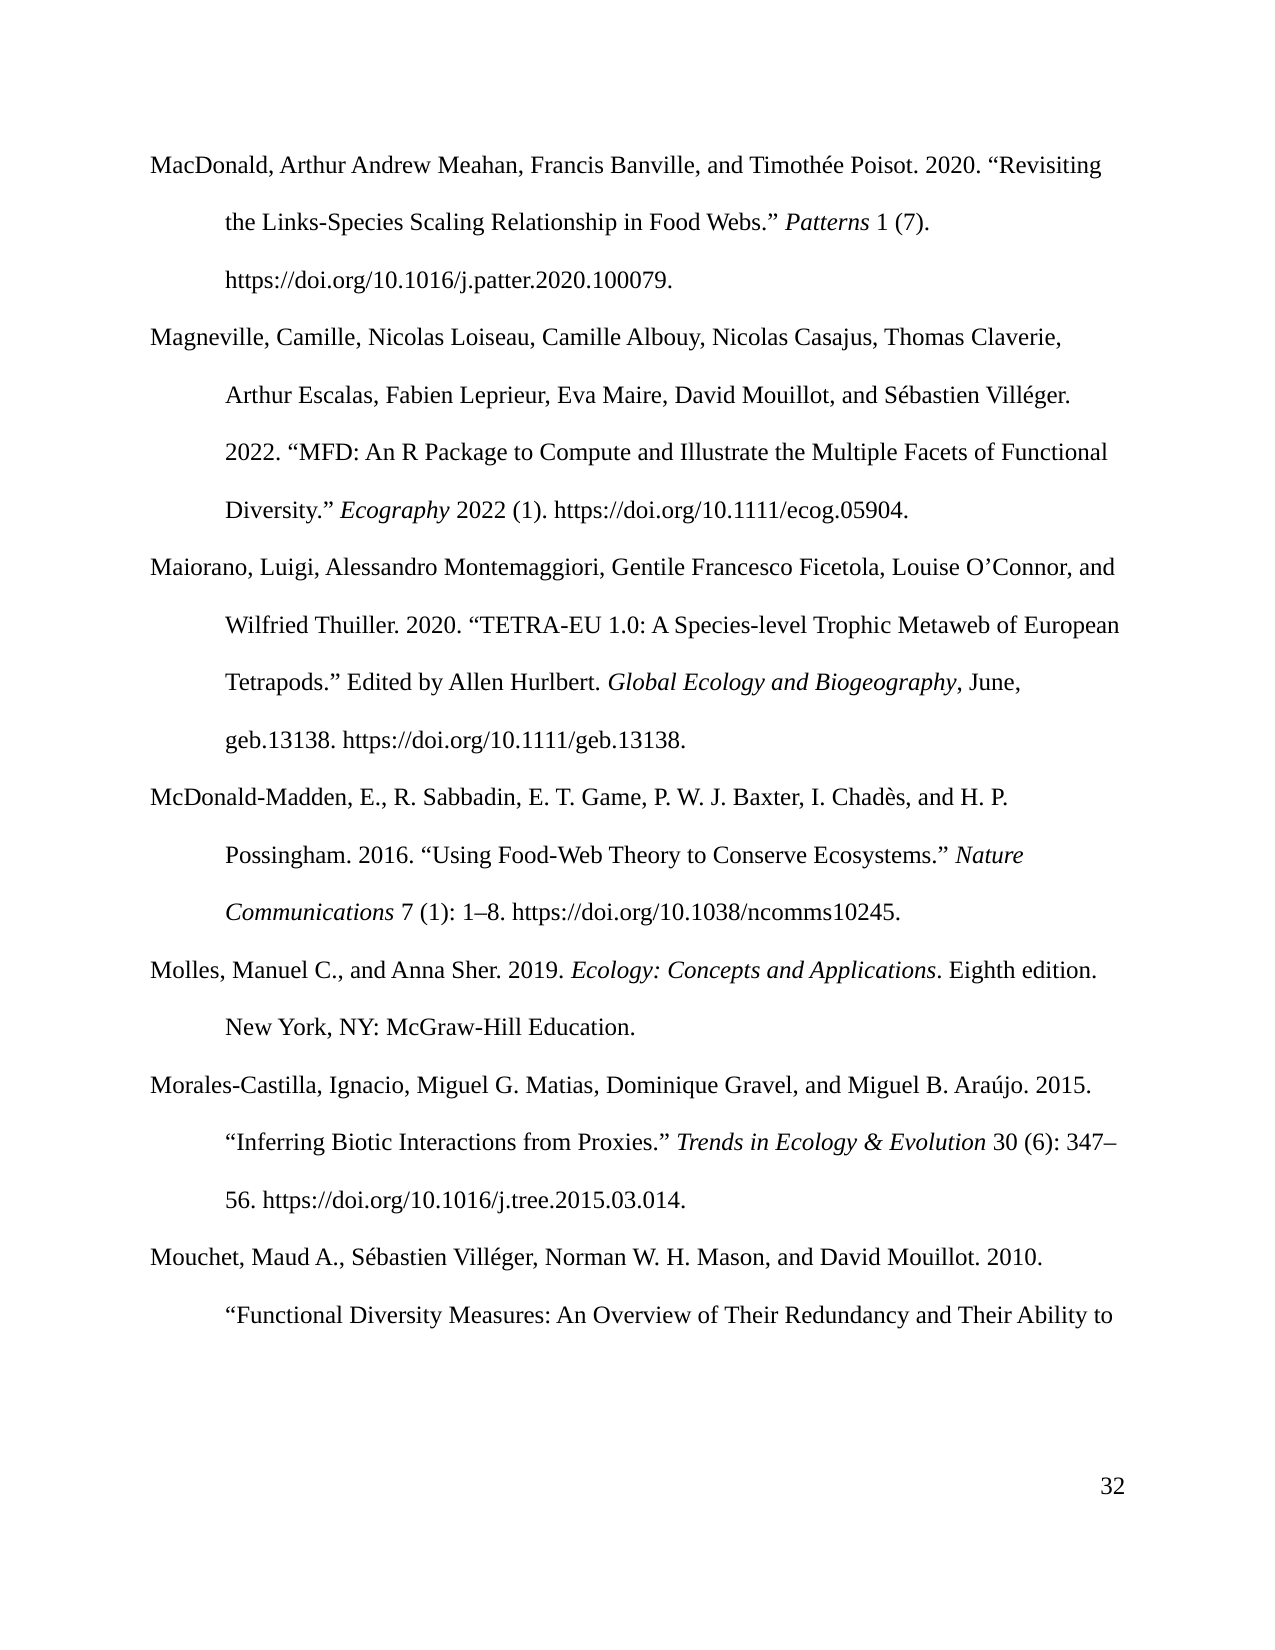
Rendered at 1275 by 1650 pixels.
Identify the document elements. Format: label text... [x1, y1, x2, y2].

text McDonald-Madden, E., R. Sabbadin, E. T. Game, P. W. J. Baxter, I. Chadès, and H. P. Possingham. 2016. “Using Food-Web Theory to Conserve Ecosystems.” Nature Communications 7 (1): 1–8. https://doi.org/10.1038/ncomms10245. [150, 782, 1125, 926]
text MacDonald, Arthur Andrew Meahan, Francis Banville, and Timothée Poisot. 2020. “Revisiting the Links-Species Scaling Relationship in Food Webs.” Patterns 1 (7). https://doi.org/10.1016/j.patter.2020.100079. [150, 150, 1125, 294]
text Maiorano, Luigi, Alessandro Montemaggiori, Gentile Francesco Ficetola, Louise O’Connor, and Wilfried Thuiller. 2020. “TETRA‐EU 1.0: A Species‐level Trophic Metaweb of European Tetrapods.” Edited by Allen Hurlbert. Global Ecology and Biogeography, June, geb.13138. https://doi.org/10.1111/geb.13138. [150, 552, 1125, 754]
text Mouchet, Maud A., Sébastien Villéger, Norman W. H. Mason, and David Mouillot. 2010. “Functional Diversity Measures: An Overview of Their Redundancy and Their Ability to [150, 1242, 1125, 1329]
text Morales-Castilla, Ignacio, Miguel G. Matias, Dominique Gravel, and Miguel B. Araújo. 2015. “Inferring Biotic Interactions from Proxies.” Trends in Ecology & Evolution 30 (6): 347–56. https://doi.org/10.1016/j.tree.2015.03.014. [150, 1070, 1125, 1214]
text Magneville, Camille, Nicolas Loiseau, Camille Albouy, Nicolas Casajus, Thomas Claverie, Arthur Escalas, Fabien Leprieur, Eva Maire, David Mouillot, and Sébastien Villéger. 2022. “MFD: An R Package to Compute and Illustrate the Multiple Facets of Functional Diversity.” Ecography 2022 (1). https://doi.org/10.1111/ecog.05904. [150, 322, 1125, 524]
text Molles, Manuel C., and Anna Sher. 2019. Ecology: Concepts and Applications. Eighth edition. New York, NY: McGraw-Hill Education. [150, 955, 1125, 1041]
